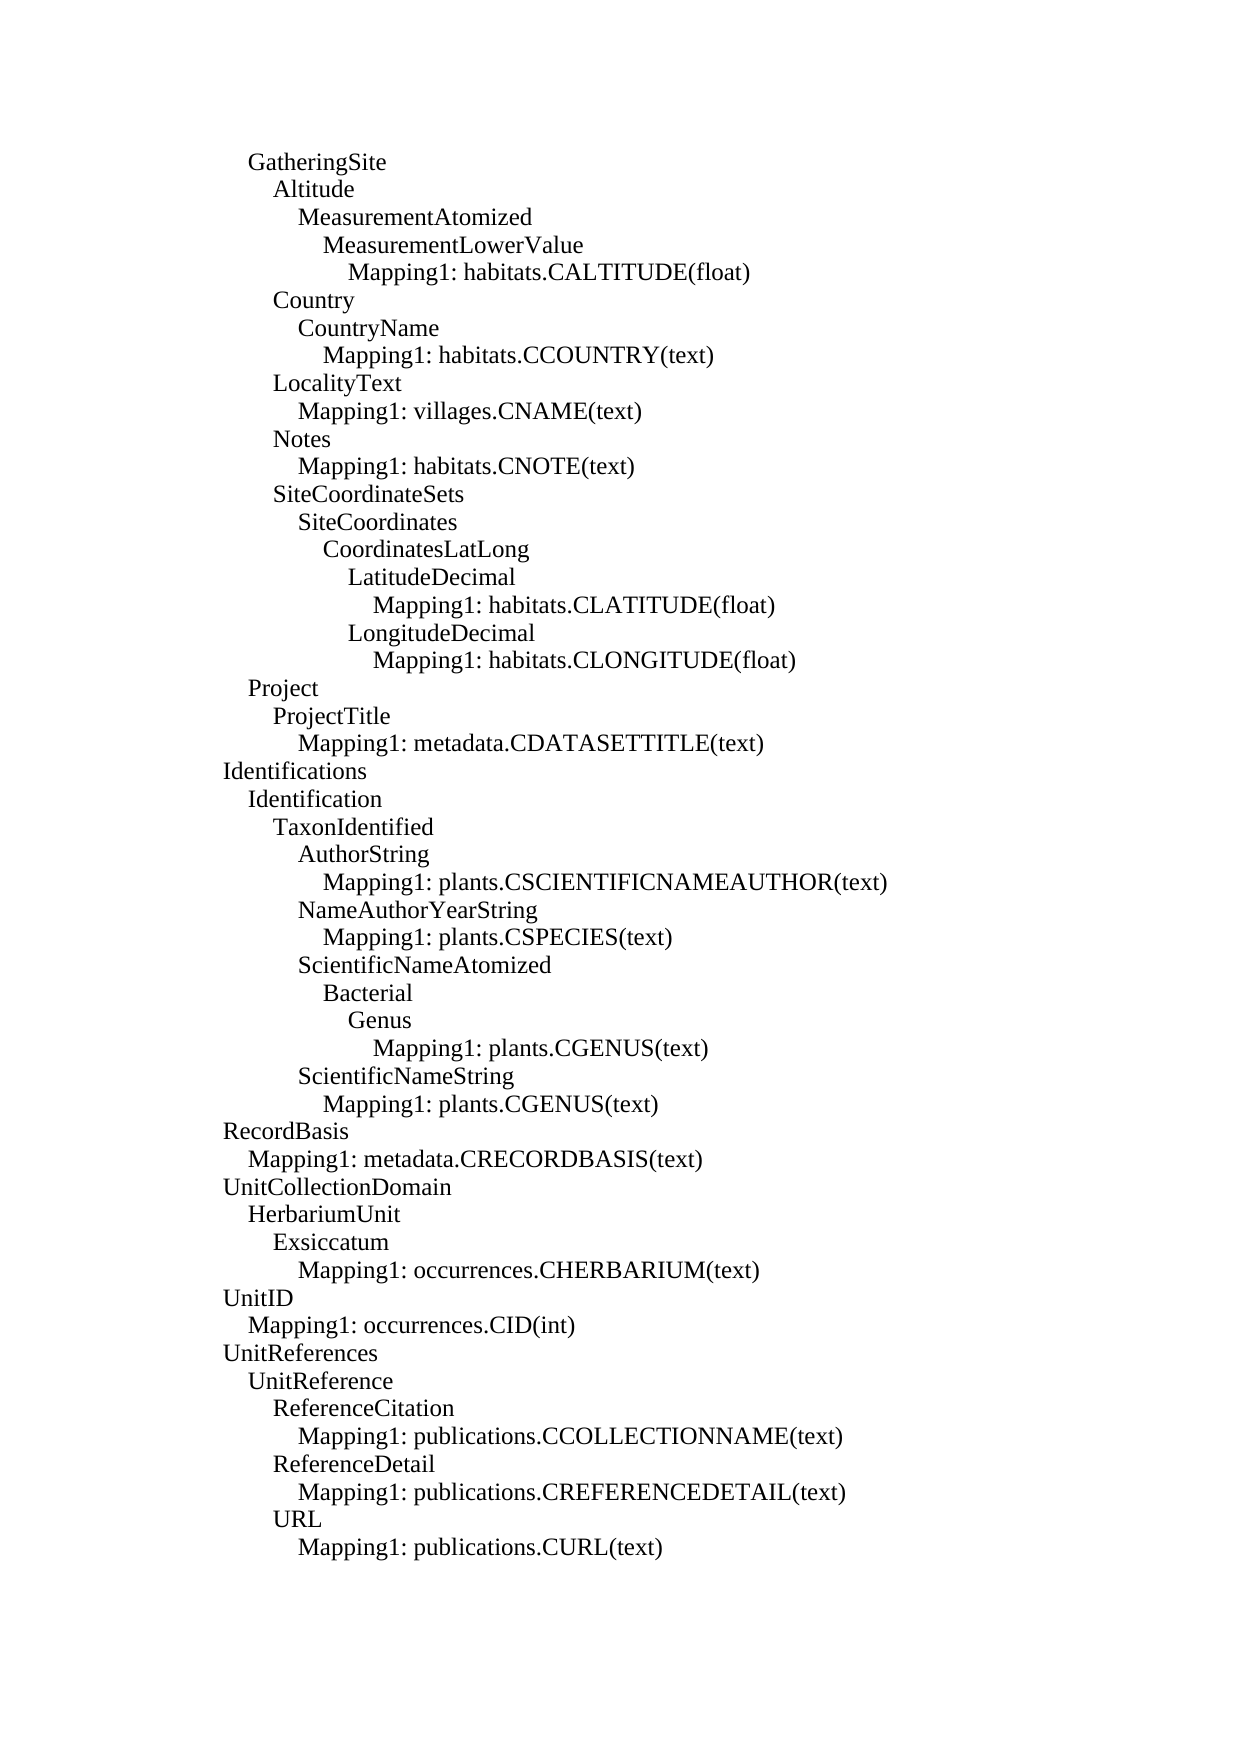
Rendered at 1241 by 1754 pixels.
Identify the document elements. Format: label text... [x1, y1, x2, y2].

text Exsiccatum [148, 1228, 1092, 1256]
text Mapping1: publications.CURL(text) [148, 1533, 1092, 1561]
text Mapping1: habitats.CNOTE(text) [148, 452, 1092, 480]
text Notes [148, 425, 1092, 452]
text Mapping1: habitats.CLONGITUDE(float) [148, 646, 1092, 674]
text SiteCoordinateSets [148, 480, 1092, 508]
text Identification [148, 785, 1092, 813]
text Mapping1: habitats.CALTITUDE(float) [148, 258, 1092, 286]
text CountryName [148, 314, 1092, 342]
text MeasurementLowerValue [148, 231, 1092, 258]
text Bacterial [148, 979, 1092, 1007]
text Mapping1: publications.CREFERENCEDETAIL(text) [148, 1478, 1092, 1505]
text UnitReference [148, 1367, 1092, 1394]
text Mapping1: occurrences.CHERBARIUM(text) [148, 1256, 1092, 1284]
text URL [148, 1505, 1092, 1533]
text MeasurementAtomized [148, 203, 1092, 231]
text HerbariumUnit [148, 1201, 1092, 1228]
text LocalityText [148, 369, 1092, 397]
text ScientificNameString [148, 1062, 1092, 1090]
text UnitReferences [148, 1339, 1092, 1367]
text Altitude [148, 175, 1092, 203]
text Mapping1: plants.CGENUS(text) [148, 1034, 1092, 1062]
text ScientificNameAtomized [148, 951, 1092, 979]
text Mapping1: plants.CSCIENTIFICNAMEAUTHOR(text) [148, 868, 1092, 896]
text Mapping1: habitats.CLATITUDE(float) [148, 591, 1092, 619]
text NameAuthorYearString [148, 896, 1092, 923]
text RecordBasis [148, 1117, 1092, 1145]
text Mapping1: publications.CCOLLECTIONNAME(text) [148, 1422, 1092, 1450]
text Mapping1: metadata.CRECORDBASIS(text) [148, 1145, 1092, 1173]
text Mapping1: habitats.CCOUNTRY(text) [148, 342, 1092, 369]
text ProjectTitle [148, 702, 1092, 729]
text Mapping1: plants.CGENUS(text) [148, 1090, 1092, 1117]
text Project [148, 674, 1092, 702]
text Identifications [148, 757, 1092, 785]
text Genus [148, 1007, 1092, 1034]
text Mapping1: occurrences.CID(int) [148, 1311, 1092, 1339]
text UnitCollectionDomain [148, 1173, 1092, 1201]
text Mapping1: villages.CNAME(text) [148, 397, 1092, 425]
text LatitudeDecimal [148, 563, 1092, 591]
text GatheringSite [148, 148, 1092, 175]
text TaxonIdentified [148, 813, 1092, 840]
text LongitudeDecimal [148, 619, 1092, 646]
text ReferenceCitation [148, 1394, 1092, 1422]
text Mapping1: metadata.CDATASETTITLE(text) [148, 729, 1092, 757]
text CoordinatesLatLong [148, 536, 1092, 563]
text AuthorString [148, 840, 1092, 868]
text SiteCoordinates [148, 508, 1092, 536]
text UnitID [148, 1284, 1092, 1311]
text Country [148, 286, 1092, 314]
text ReferenceDetail [148, 1450, 1092, 1478]
text Mapping1: plants.CSPECIES(text) [148, 923, 1092, 951]
